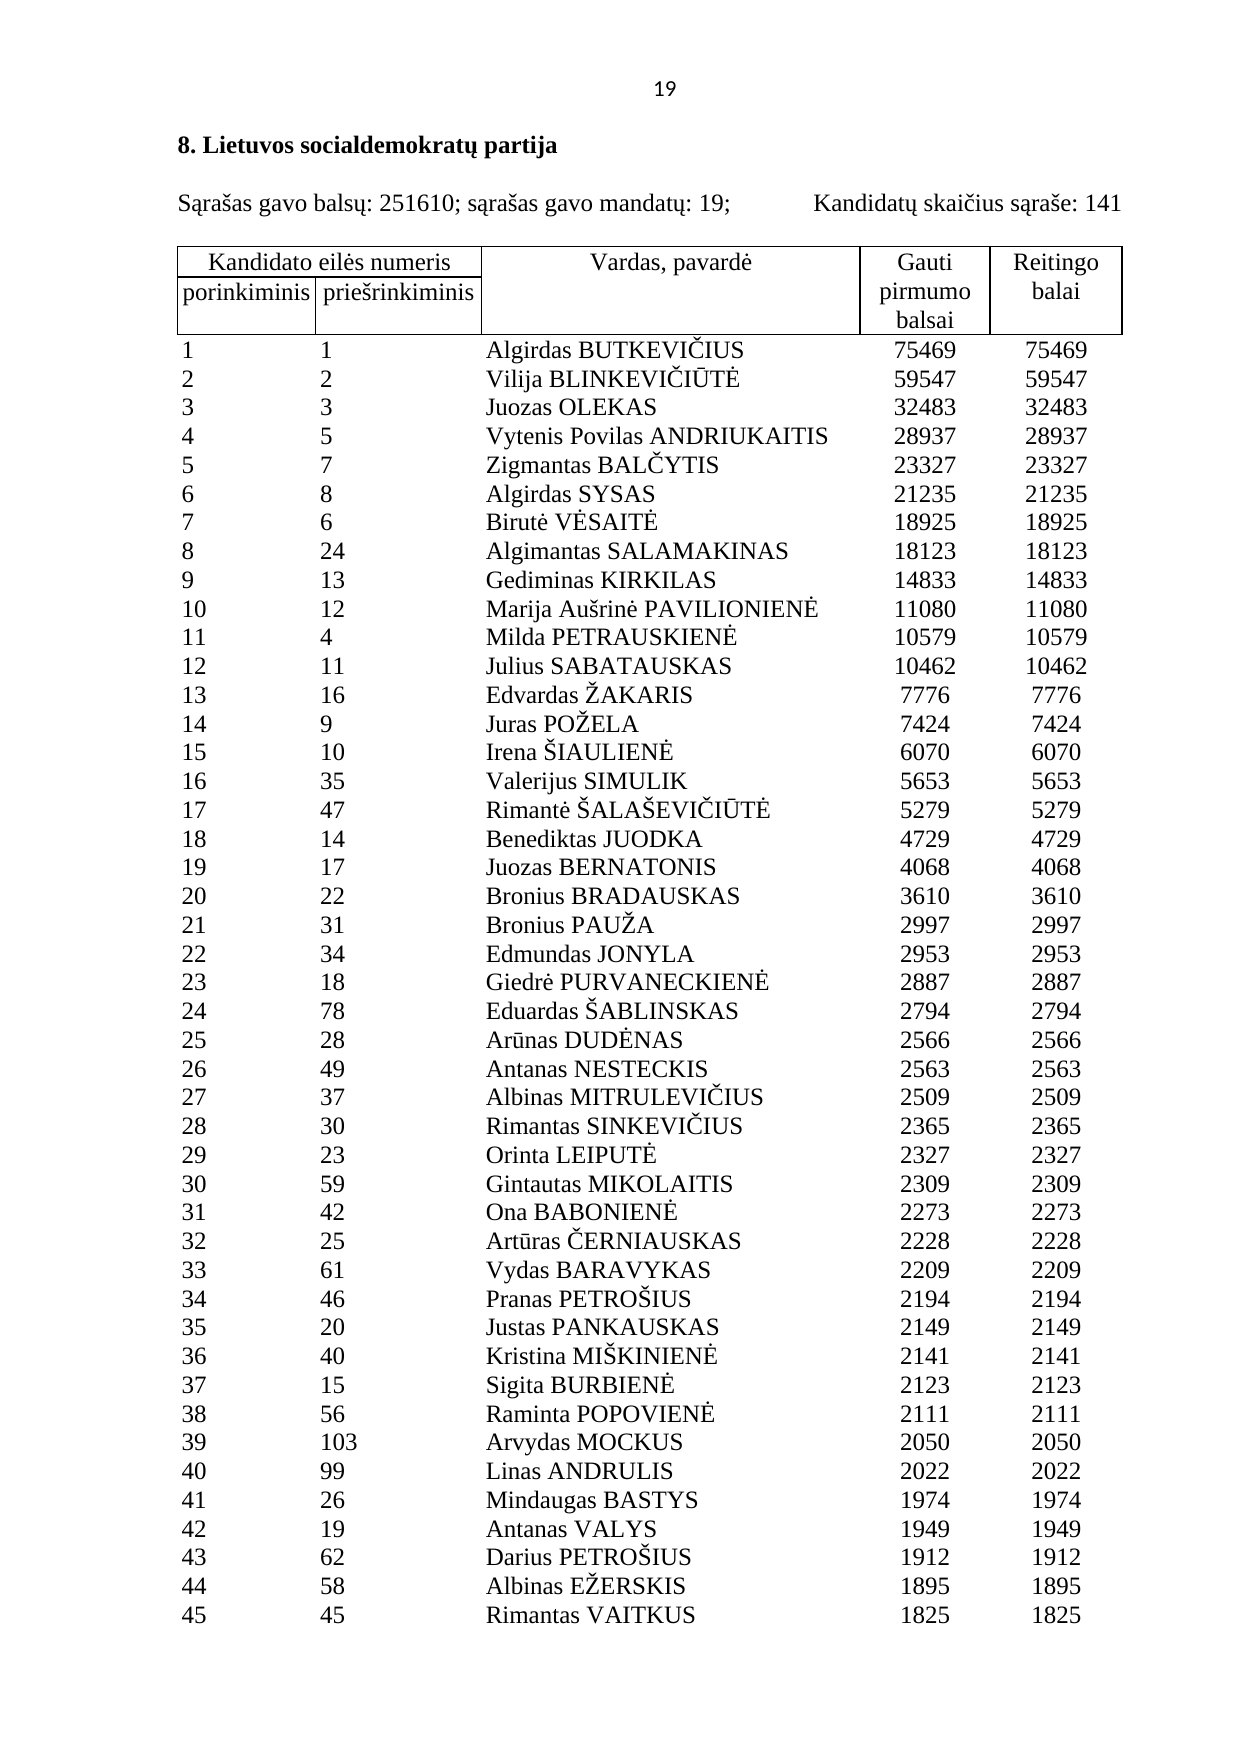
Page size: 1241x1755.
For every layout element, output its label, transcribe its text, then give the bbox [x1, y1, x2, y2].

table_cell 2111 [990, 1399, 1122, 1427]
table_cell 2273 [860, 1198, 990, 1226]
table_cell Vytenis Povilas ANDRIUKAITIS [481, 421, 860, 450]
table_cell Arūnas DUDĖNAS [481, 1025, 860, 1054]
table_cell 44 [177, 1571, 316, 1600]
table_cell 8 [316, 479, 481, 507]
table_cell 1895 [860, 1571, 990, 1600]
table_cell 1895 [990, 1571, 1122, 1600]
table_cell Milda PETRAUSKIENĖ [481, 623, 860, 651]
table_cell Algimantas SALAMAKINAS [481, 536, 860, 565]
table_cell Rimantė ŠALAŠEVIČIŪTĖ [481, 795, 860, 824]
table_cell Algirdas BUTKEVIČIUS [481, 335, 860, 364]
table_cell 31 [316, 910, 481, 939]
table_cell 59 [316, 1169, 481, 1197]
table_cell 2794 [990, 996, 1122, 1025]
table_cell 23 [316, 1140, 481, 1169]
table_cell Vilija BLINKEVIČIŪTĖ [481, 364, 860, 392]
table_cell 46 [316, 1284, 481, 1312]
table_cell porinkiminis [178, 278, 315, 333]
table_cell 16 [316, 680, 481, 709]
table_cell 5279 [990, 795, 1122, 824]
table_cell 29 [177, 1140, 316, 1169]
table_cell 14833 [990, 565, 1122, 594]
table_cell 30 [177, 1169, 316, 1197]
table_cell 2365 [860, 1111, 990, 1140]
table_cell 27 [177, 1083, 316, 1111]
table_cell Antanas VALYS [481, 1514, 860, 1542]
table_cell 2997 [990, 910, 1122, 939]
table_cell 5 [316, 421, 481, 450]
table_cell 2327 [990, 1140, 1122, 1169]
table_cell 2509 [860, 1083, 990, 1111]
table_cell 2794 [860, 996, 990, 1025]
table_cell 1974 [990, 1485, 1122, 1514]
table_cell 4 [316, 623, 481, 651]
table_cell 15 [177, 738, 316, 766]
table_cell 26 [177, 1054, 316, 1082]
table_cell 2111 [860, 1399, 990, 1427]
table_cell Rimantas SINKEVIČIUS [481, 1111, 860, 1140]
table_cell 12 [316, 594, 481, 622]
table_cell Gintautas MIKOLAITIS [481, 1169, 860, 1197]
table_cell 2149 [860, 1313, 990, 1341]
table_cell 5279 [860, 795, 990, 824]
table_cell Mindaugas BASTYS [481, 1485, 860, 1514]
text Sąrašas gavo balsų: 251610; sąrašas gavo mandatų: 15; Kandidatų skaičius sąraše: 141 [177, 188, 1152, 217]
table_cell Ona BABONIENĖ [481, 1198, 860, 1226]
table_cell 56 [316, 1399, 481, 1427]
table_cell 99 [316, 1456, 481, 1485]
table_cell Zigmantas BALČYTIS [481, 450, 860, 479]
table_cell 47 [316, 795, 481, 824]
table_cell 7776 [860, 680, 990, 709]
table_cell 2141 [860, 1341, 990, 1370]
table_cell 5 [177, 450, 316, 479]
table_cell 10579 [990, 623, 1122, 651]
table_cell 14 [316, 824, 481, 852]
table_cell 1949 [990, 1514, 1122, 1542]
table_cell 2997 [860, 910, 990, 939]
table_cell Juras POŽELA [481, 709, 860, 737]
table_cell 39 [177, 1428, 316, 1456]
table_cell 2563 [860, 1054, 990, 1082]
table_cell 1825 [860, 1600, 990, 1629]
table_cell 2194 [990, 1284, 1122, 1312]
table_cell 2022 [860, 1456, 990, 1485]
table_cell 45 [316, 1600, 481, 1629]
table_cell 6070 [990, 738, 1122, 766]
table_cell 1949 [860, 1514, 990, 1542]
table_cell 18 [316, 968, 481, 996]
table_cell 2050 [990, 1428, 1122, 1456]
table_cell 10462 [860, 651, 990, 680]
table_cell 22 [316, 881, 481, 910]
table_cell 28937 [990, 421, 1122, 450]
table_cell 24 [316, 536, 481, 565]
table_cell Raminta POPOVIENĖ [481, 1399, 860, 1427]
table_cell Gediminas KIRKILAS [481, 565, 860, 594]
table_cell 2149 [990, 1313, 1122, 1341]
table_cell Valerijus SIMULIK [481, 766, 860, 795]
table_cell 75469 [860, 335, 990, 364]
table_cell 17 [316, 853, 481, 881]
table_cell 6070 [860, 738, 990, 766]
table_cell 2509 [990, 1083, 1122, 1111]
table_cell 9 [316, 709, 481, 737]
table_cell 2563 [990, 1054, 1122, 1082]
table_cell 2566 [860, 1025, 990, 1054]
table_cell 36 [177, 1341, 316, 1370]
table_cell 19 [316, 1514, 481, 1542]
table_cell 58 [316, 1571, 481, 1600]
table_cell 2887 [860, 968, 990, 996]
table_cell 10 [177, 594, 316, 622]
table_cell Julius SABATAUSKAS [481, 651, 860, 680]
table_cell 35 [177, 1313, 316, 1341]
table_cell 16 [177, 766, 316, 795]
table_cell 103 [316, 1428, 481, 1456]
table_cell 20 [177, 881, 316, 910]
table_cell 2228 [860, 1226, 990, 1255]
table_cell Irena ŠIAULIENĖ [481, 738, 860, 766]
table_header Kandidato eilės numeris [178, 247, 481, 276]
table_cell 6 [177, 479, 316, 507]
table_cell 61 [316, 1255, 481, 1284]
table_cell 40 [177, 1456, 316, 1485]
table_cell 4729 [990, 824, 1122, 852]
table_cell 2953 [990, 939, 1122, 967]
table_cell 1 [177, 335, 316, 364]
table_cell 2194 [860, 1284, 990, 1312]
table_cell 41 [177, 1485, 316, 1514]
table_cell 2365 [990, 1111, 1122, 1140]
table_cell 23327 [990, 450, 1122, 479]
table_cell 11080 [860, 594, 990, 622]
table_cell Giedrė PURVANECKIENĖ [481, 968, 860, 996]
table_cell 2 [177, 364, 316, 392]
table_cell 14 [177, 709, 316, 737]
table_cell 10 [316, 738, 481, 766]
table_cell 4729 [860, 824, 990, 852]
table_cell 42 [316, 1198, 481, 1226]
table_cell Rimantas VAITKUS [481, 1600, 860, 1629]
table_cell Eduardas ŠABLINSKAS [481, 996, 860, 1025]
table_cell 62 [316, 1543, 481, 1571]
table_cell 37 [177, 1370, 316, 1399]
table_cell 24 [177, 996, 316, 1025]
table_cell 19 [177, 853, 316, 881]
table_cell 21 [177, 910, 316, 939]
table_cell 33 [177, 1255, 316, 1284]
table_cell Pranas PETROŠIUS [481, 1284, 860, 1312]
text 8. Lietuvos socialdemokratų partija [177, 131, 1152, 159]
table_cell 18123 [860, 536, 990, 565]
table_cell Birutė VĖSAITĖ [481, 508, 860, 536]
table_cell Justas PANKAUSKAS [481, 1313, 860, 1341]
table_cell 78 [316, 996, 481, 1025]
table_cell 32483 [990, 393, 1122, 421]
table_cell 18925 [990, 508, 1122, 536]
table_cell 28 [316, 1025, 481, 1054]
table_cell 42 [177, 1514, 316, 1542]
table_cell Darius PETROŠIUS [481, 1543, 860, 1571]
table_cell 28 [177, 1111, 316, 1140]
table_cell 18 [177, 824, 316, 852]
table_cell 2 [316, 364, 481, 392]
table_cell 3 [316, 393, 481, 421]
table_cell 8 [177, 536, 316, 565]
table_header Vardas, pavardė [482, 247, 859, 333]
table_cell 7 [177, 508, 316, 536]
table_cell 30 [316, 1111, 481, 1140]
table_cell 2050 [860, 1428, 990, 1456]
table_cell 1825 [990, 1600, 1122, 1629]
table_header Gauti pirmumo balsai [861, 247, 989, 333]
table_cell 7424 [990, 709, 1122, 737]
table_cell 11 [177, 623, 316, 651]
table_cell 38 [177, 1399, 316, 1427]
table_cell Vydas BARAVYKAS [481, 1255, 860, 1284]
table_cell 1912 [860, 1543, 990, 1571]
table_cell 3610 [860, 881, 990, 910]
table_cell 34 [316, 939, 481, 967]
table_cell 75469 [990, 335, 1122, 364]
table_cell 3 [177, 393, 316, 421]
table_cell Juozas BERNATONIS [481, 853, 860, 881]
table_cell Orinta LEIPUTĖ [481, 1140, 860, 1169]
table_cell priešrinkiminis [316, 278, 481, 333]
table_cell Edmundas JONYLA [481, 939, 860, 967]
table_cell 2022 [990, 1456, 1122, 1485]
table_cell 4068 [990, 853, 1122, 881]
table_cell 9 [177, 565, 316, 594]
table_cell 5653 [860, 766, 990, 795]
table_cell 20 [316, 1313, 481, 1341]
table_cell 7776 [990, 680, 1122, 709]
table_cell 11080 [990, 594, 1122, 622]
table_cell Artūras ČERNIAUSKAS [481, 1226, 860, 1255]
table_cell 13 [316, 565, 481, 594]
table_cell 11 [316, 651, 481, 680]
table_cell 2309 [860, 1169, 990, 1197]
table_cell Bronius PAUŽA [481, 910, 860, 939]
table_cell Benediktas JUODKA [481, 824, 860, 852]
table_cell 26 [316, 1485, 481, 1514]
table_cell 35 [316, 766, 481, 795]
table_cell Edvardas ŽAKARIS [481, 680, 860, 709]
table_cell 2123 [860, 1370, 990, 1399]
table_cell 7 [316, 450, 481, 479]
table_cell 43 [177, 1543, 316, 1571]
table_cell 13 [177, 680, 316, 709]
table_cell 49 [316, 1054, 481, 1082]
table_cell 2273 [990, 1198, 1122, 1226]
table_cell Bronius BRADAUSKAS [481, 881, 860, 910]
table_cell 15 [316, 1370, 481, 1399]
table_cell 2209 [990, 1255, 1122, 1284]
table_cell 14833 [860, 565, 990, 594]
table_cell Arvydas MOCKUS [481, 1428, 860, 1456]
table_cell 2566 [990, 1025, 1122, 1054]
table_cell 3610 [990, 881, 1122, 910]
table_cell 25 [177, 1025, 316, 1054]
table_cell 59547 [860, 364, 990, 392]
table_cell 7424 [860, 709, 990, 737]
table_cell 32483 [860, 393, 990, 421]
table_cell Kristina MIŠKINIENĖ [481, 1341, 860, 1370]
table_cell 21235 [860, 479, 990, 507]
table_cell 2309 [990, 1169, 1122, 1197]
table_cell 2953 [860, 939, 990, 967]
table_cell 34 [177, 1284, 316, 1312]
table_header Reitingo balai [991, 247, 1121, 333]
table_cell 2228 [990, 1226, 1122, 1255]
table_cell Antanas NESTECKIS [481, 1054, 860, 1082]
table_cell 2141 [990, 1341, 1122, 1370]
table_cell 2209 [860, 1255, 990, 1284]
table_cell 32 [177, 1226, 316, 1255]
table_cell Albinas EŽERSKIS [481, 1571, 860, 1600]
table_cell 21235 [990, 479, 1122, 507]
table_cell 4 [177, 421, 316, 450]
table_cell Marija Aušrinė PAVILIONIENĖ [481, 594, 860, 622]
table_cell 6 [316, 508, 481, 536]
table_cell 18925 [860, 508, 990, 536]
table_cell Linas ANDRULIS [481, 1456, 860, 1485]
table_cell 2327 [860, 1140, 990, 1169]
table_cell 37 [316, 1083, 481, 1111]
table_cell 22 [177, 939, 316, 967]
table_cell 23327 [860, 450, 990, 479]
table_cell 28937 [860, 421, 990, 450]
table_cell 1912 [990, 1543, 1122, 1571]
table_cell 31 [177, 1198, 316, 1226]
table_cell 2123 [990, 1370, 1122, 1399]
table_cell Albinas MITRULEVIČIUS [481, 1083, 860, 1111]
table_cell Algirdas SYSAS [481, 479, 860, 507]
table_cell Sigita BURBIENĖ [481, 1370, 860, 1399]
table_cell 59547 [990, 364, 1122, 392]
table_cell 23 [177, 968, 316, 996]
table_cell 25 [316, 1226, 481, 1255]
table_cell 10462 [990, 651, 1122, 680]
table_cell 40 [316, 1341, 481, 1370]
table_cell 1974 [860, 1485, 990, 1514]
table_cell 1 [316, 335, 481, 364]
table_cell 17 [177, 795, 316, 824]
table_cell 4068 [860, 853, 990, 881]
table_cell 45 [177, 1600, 316, 1629]
table_cell 5653 [990, 766, 1122, 795]
table_cell 2887 [990, 968, 1122, 996]
table_cell 10579 [860, 623, 990, 651]
table_cell 18123 [990, 536, 1122, 565]
table_cell Juozas OLEKAS [481, 393, 860, 421]
table_cell 12 [177, 651, 316, 680]
